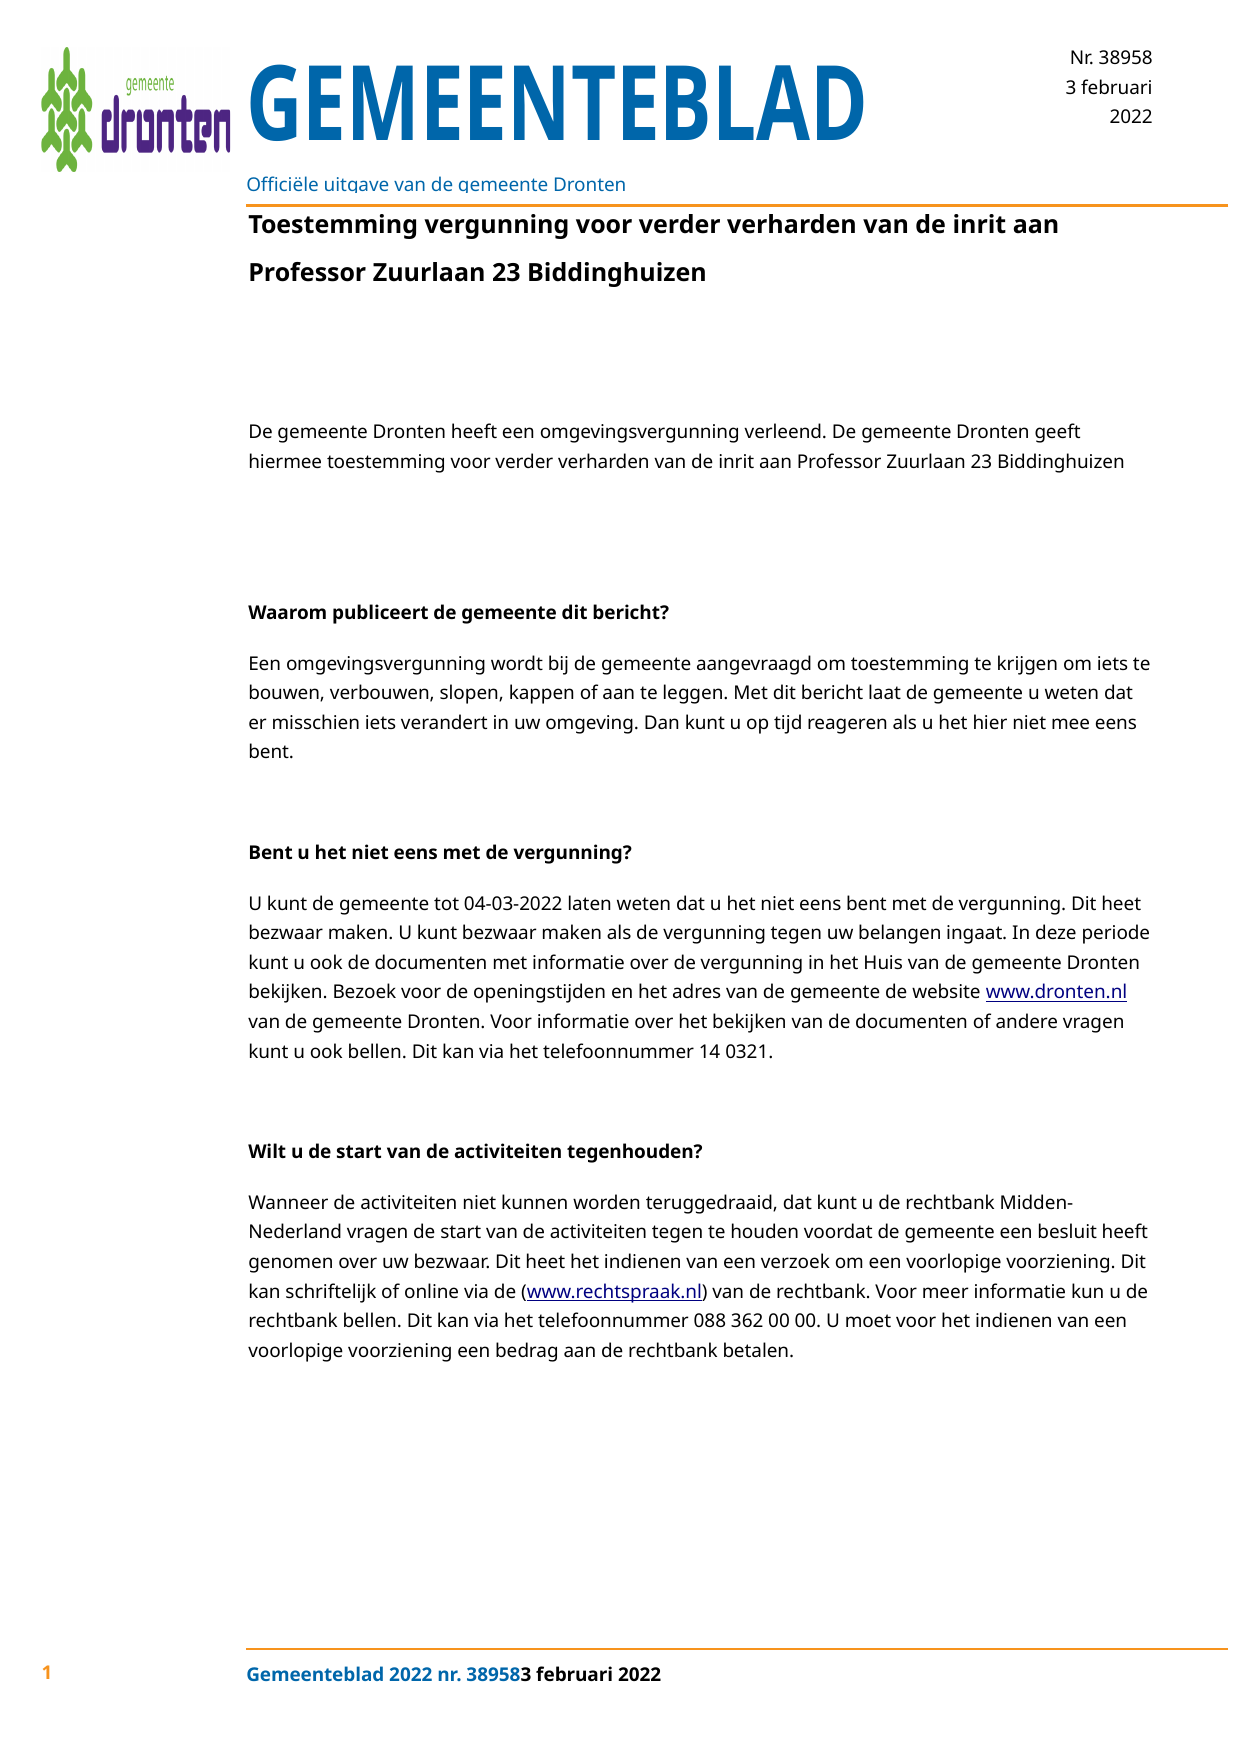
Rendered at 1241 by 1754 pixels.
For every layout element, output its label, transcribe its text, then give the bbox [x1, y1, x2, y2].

text Waarom publiceert de gemeente dit bericht? [248, 599, 1152, 625]
text Wilt u de start van de activiteiten tegenhouden? [248, 1139, 1152, 1164]
text De gemeente Dronten heeft een omgevingsvergunning verleend. De gemeente Dronten geeft hiermee toestemming voor verder verharden van de inrit aan Professor Zuurlaan 23 Biddinghuizen [248, 419, 1152, 474]
text Wanneer de activiteiten niet kunnen worden teruggedraaid, dat kunt u de rechtbank Midden-Nederland vragen de start van de activiteiten tegen te houden voordat de gemeente een besluit heeft genomen over uw bezwaar. Dit heet het indienen van een verzoek om een voorlopige voorziening. Dit kan schriftelijk of online via de (www.rechtspraak.nl) van de rechtbank. Voor meer informatie kun u de rechtbank bellen. Dit kan via het telefoonnummer 088 362 00 00. U moet voor het indienen van een voorlopige voorziening een bedrag aan de rechtbank betalen. [248, 1189, 1152, 1363]
text Toestemming vergunning voor verder verharden van de inrit aan Professor Zuurlaan 23 Biddinghuizen [248, 207, 1152, 288]
text Bent u het niet eens met de vergunning? [248, 839, 1152, 865]
text U kunt de gemeente tot 04-03-2022 laten weten dat u het niet eens bent met de vergunning. Dit heet bezwaar maken. U kunt bezwaar maken als de vergunning tegen uw belangen ingaat. In deze periode kunt u ook de documenten met informatie over de vergunning in het Huis van de gemeente Dronten bekijken. Bezoek voor de openingstijden en het adres van de gemeente de website www.dronten.nl van de gemeente Dronten. Voor informatie over het bekijken van de documenten of andere vragen kunt u ook bellen. Dit kan via het telefoonnummer 14 0321. [248, 890, 1152, 1064]
picture [41, 47, 231, 172]
text Een omgevingsvergunning wordt bij de gemeente aangevraagd om toestemming te krijgen om iets te bouwen, verbouwen, slopen, kappen of aan te leggen. Met dit bericht laat de gemeente u weten dat er misschien iets verandert in uw omgeving. Dan kunt u op tijd reageren als u het hier niet mee eens bent. [248, 650, 1152, 764]
